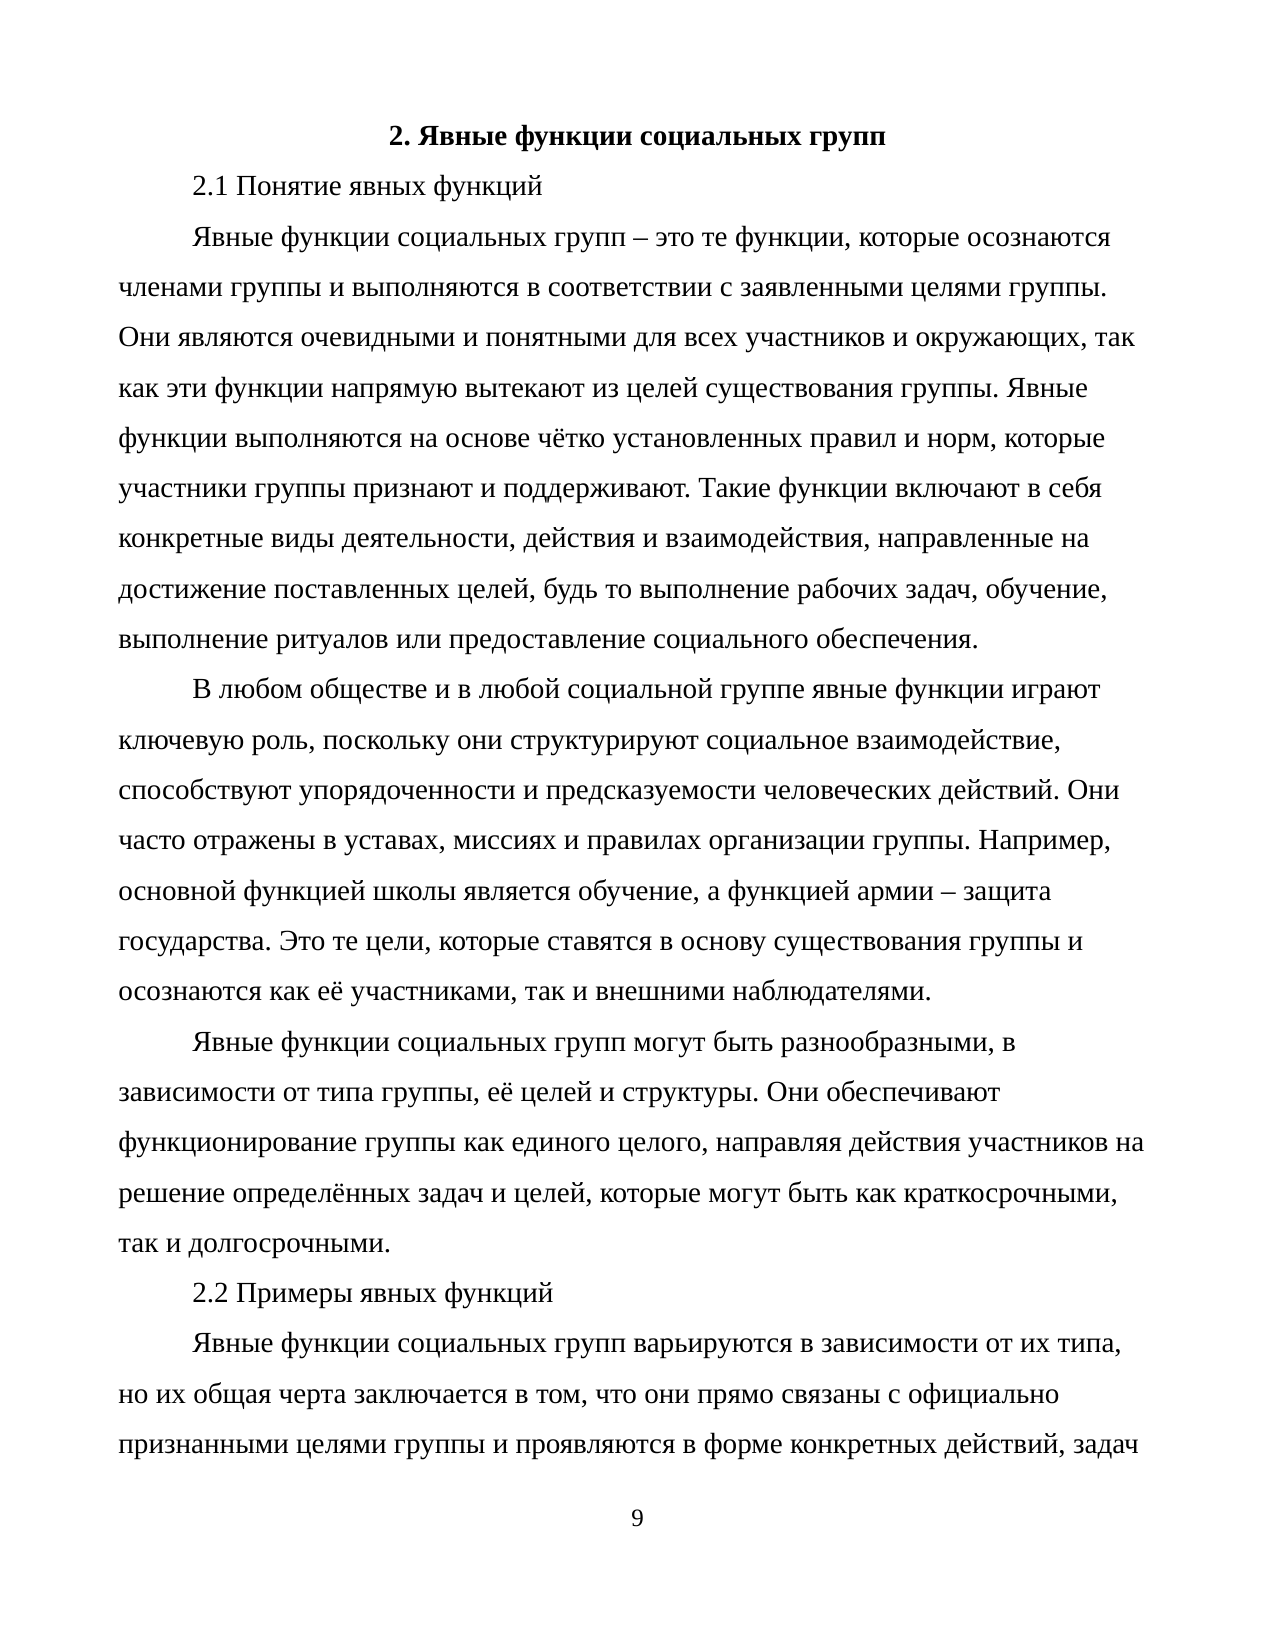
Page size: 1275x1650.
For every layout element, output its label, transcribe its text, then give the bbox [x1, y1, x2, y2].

text Явные функции социальных групп варьируются в зависимости от их типа, но их общая черта заключается в том, что они прямо связаны с официально признанными целями группы и проявляются в форме конкретных действий, задач [118, 1326, 1157, 1460]
text 2.1 Понятие явных функций [118, 168, 1157, 202]
text В любом обществе и в любой социальной группе явные функции играют ключевую роль, поскольку они структурируют социальное взаимодействие, способствуют упорядоченности и предсказуемости человеческих действий. Они часто отражены в уставах, миссиях и правилах организации группы. Например, основной функцией школы является обучение, а функцией армии – защита государства. Это те цели, которые ставятся в основу существования группы и осознаются как её участниками, так и внешними наблюдателями. [118, 672, 1157, 1007]
text Явные функции социальных групп могут быть разнообразными, в зависимости от типа группы, её целей и структуры. Они обеспечивают функционирование группы как единого целого, направляя действия участников на решение определённых задач и целей, которые могут быть как краткосрочными, так и долгосрочными. [118, 1024, 1157, 1258]
text Явные функции социальных групп – это те функции, которые осознаются членами группы и выполняются в соответствии с заявленными целями группы. Они являются очевидными и понятными для всех участников и окружающих, так как эти функции напрямую вытекают из целей существования группы. Явные функции выполняются на основе чётко установленных правил и норм, которые участники группы признают и поддерживают. Такие функции включают в себя конкретные виды деятельности, действия и взаимодействия, направленные на достижение поставленных целей, будь то выполнение рабочих задач, обучение, выполнение ритуалов или предоставление социального обеспечения. [118, 219, 1157, 655]
text 2.2 Примеры явных функций [118, 1275, 1157, 1309]
text 2. Явные функции социальных групп [118, 118, 1157, 152]
